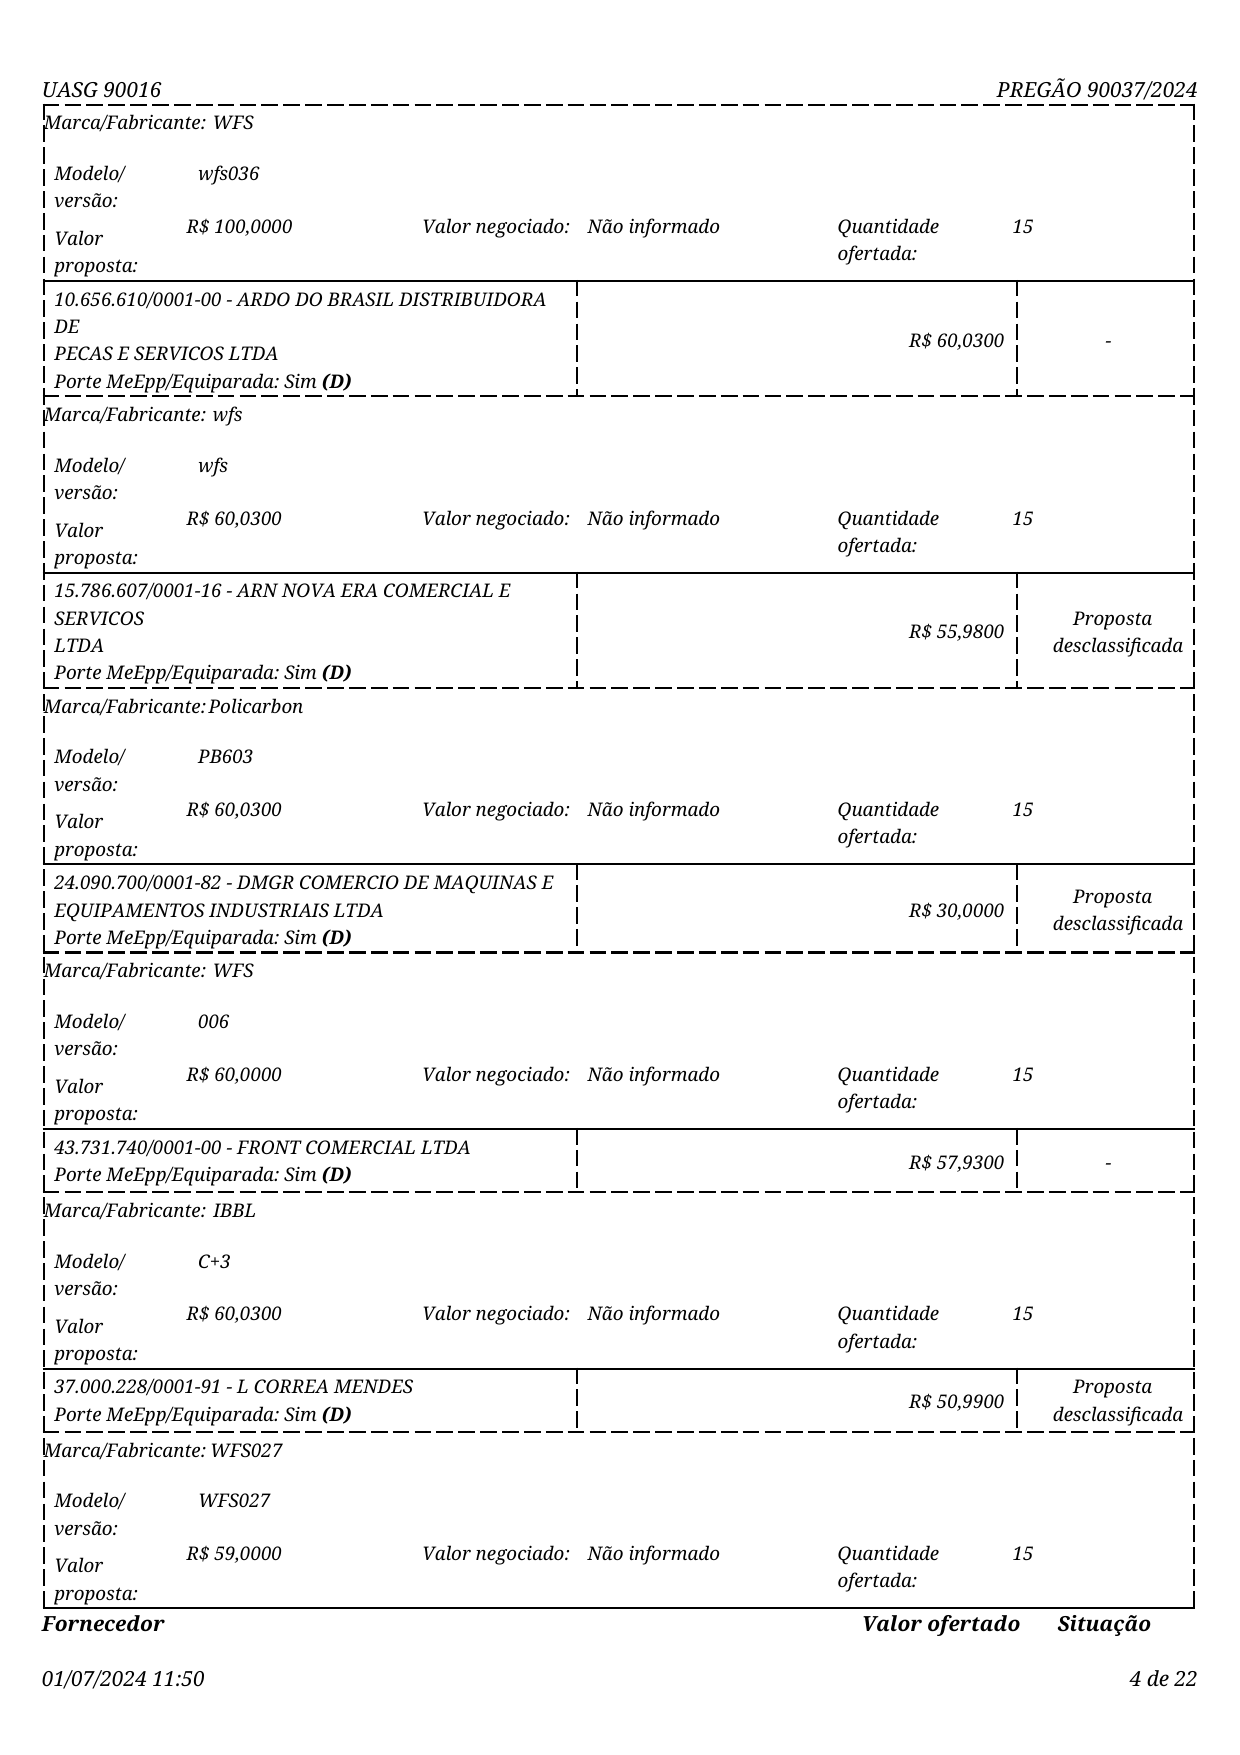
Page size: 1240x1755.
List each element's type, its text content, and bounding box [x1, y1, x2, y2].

table_cell Modelo/versão: Valor proposta: [44, 1244, 186, 1367]
table_cell 006 [186, 1004, 577, 1055]
table_cell [577, 740, 837, 790]
table_cell Quantidade ofertada: [838, 1534, 1002, 1607]
table_cell [577, 448, 837, 498]
table_cell [838, 1484, 1053, 1534]
text Fornecedor Valor ofertado Situação [42, 1609, 1200, 1638]
table_cell 15 [1002, 1534, 1053, 1607]
table_cell R$ 30,0000 [838, 865, 1017, 951]
table_cell [1053, 1431, 1194, 1483]
table_cell [838, 395, 1053, 448]
table_cell [577, 687, 837, 740]
table_cell Quantidade ofertada: [838, 790, 1002, 863]
table_cell R$ 60,0000 Valor negociado: [186, 1055, 577, 1128]
table_cell [1053, 1534, 1194, 1607]
table_cell [577, 951, 837, 1004]
table_cell [1053, 790, 1194, 863]
table_cell [838, 156, 1053, 207]
table_cell wfs [186, 448, 577, 498]
table_cell 15 [1002, 790, 1053, 863]
table_cell [577, 1130, 837, 1191]
table_cell [1053, 395, 1194, 448]
table_cell [1053, 104, 1194, 156]
table_cell [1053, 156, 1194, 207]
table_cell [838, 1191, 1053, 1244]
table_cell [1053, 1055, 1194, 1128]
table_cell [1053, 1244, 1194, 1294]
table_cell [577, 1004, 837, 1055]
table_cell 43.731.740/0001-00 - FRONT COMERCIAL LTDA Porte MeEpp/Equiparada: Sim (D) [44, 1130, 577, 1191]
table_cell R$ 57,9300 [838, 1130, 1017, 1191]
table_cell Modelo/versão: Valor proposta: [44, 156, 186, 280]
table_cell R$ 60,0300 Valor negociado: [186, 1295, 577, 1367]
table_cell [1017, 865, 1053, 951]
table_cell WFS027 [186, 1484, 577, 1534]
table_cell [1053, 740, 1194, 790]
table_cell [577, 1191, 837, 1244]
table_cell Marca/Fabricante: Policarbon [44, 687, 577, 740]
table_cell Não informado [577, 207, 837, 280]
table_cell [838, 104, 1053, 156]
table_cell [838, 687, 1053, 740]
table_cell [838, 448, 1053, 498]
table_cell R$ 60,0300 [838, 282, 1017, 395]
table_cell [577, 1484, 837, 1534]
table_cell Marca/Fabricante: WFS027 [44, 1431, 577, 1483]
table_cell Proposta desclassificada [1053, 574, 1194, 687]
table_cell R$ 100,0000 Valor negociado: [186, 207, 577, 280]
table_cell [577, 104, 837, 156]
table_cell 10.656.610/0001-00 - ARDO DO BRASIL DISTRIBUIDORA DE PECAS E SERVICOS LTDA Porte MeEpp/Equiparada: Sim (D) [44, 282, 577, 395]
table_cell [1053, 1484, 1194, 1534]
table_cell C+3 [186, 1244, 577, 1294]
table_cell [1017, 574, 1053, 687]
table_cell [1053, 448, 1194, 498]
table_cell [1053, 499, 1194, 572]
table_cell [838, 1244, 1053, 1294]
table_cell [1053, 207, 1194, 280]
table_cell [1017, 1130, 1053, 1191]
table_cell 15 [1002, 1055, 1053, 1128]
table_cell Marca/Fabricante: WFS [44, 951, 577, 1004]
table_cell - [1053, 1130, 1194, 1191]
table_cell [1053, 1295, 1194, 1367]
table_cell PB603 [186, 740, 577, 790]
table_cell R$ 60,0300 Valor negociado: [186, 790, 577, 863]
table_cell Quantidade ofertada: [838, 207, 1002, 280]
table_cell wfs036 [186, 156, 577, 207]
table_cell Proposta desclassificada [1053, 1370, 1194, 1431]
table_cell Modelo/versão: Valor proposta: [44, 1484, 186, 1607]
table_cell [577, 1244, 837, 1294]
table_cell [838, 1431, 1053, 1483]
table_cell [1053, 1191, 1194, 1244]
table_cell [838, 951, 1053, 1004]
table_cell [577, 1370, 837, 1431]
table_cell R$ 59,0000 Valor negociado: [186, 1534, 577, 1607]
table_cell Não informado [577, 1295, 837, 1367]
table_cell [577, 865, 837, 951]
table_cell [1053, 1004, 1194, 1055]
table_cell Quantidade ofertada: [838, 1295, 1002, 1367]
table_cell [1053, 951, 1194, 1004]
table_cell [838, 740, 1053, 790]
table_cell 15.786.607/0001-16 - ARN NOVA ERA COMERCIAL E SERVICOS LTDA Porte MeEpp/Equiparada: Sim (D) [44, 574, 577, 687]
table_cell - [1053, 282, 1194, 395]
table_cell 15 [1002, 207, 1053, 280]
table_cell [577, 1431, 837, 1483]
table_cell Modelo/versão: Valor proposta: [44, 1004, 186, 1128]
table_cell Modelo/versão: Valor proposta: [44, 448, 186, 572]
table_cell 15 [1002, 1295, 1053, 1367]
table_cell [577, 395, 837, 448]
table_cell Não informado [577, 499, 837, 572]
table_cell [1053, 687, 1194, 740]
table_cell Proposta desclassificada [1053, 865, 1194, 951]
table_cell [838, 1004, 1053, 1055]
table_cell 37.000.228/0001-91 - L CORREA MENDES Porte MeEpp/Equiparada: Sim (D) [44, 1370, 577, 1431]
table_cell Marca/Fabricante: wfs [44, 395, 577, 448]
table_cell 24.090.700/0001-82 - DMGR COMERCIO DE MAQUINAS E EQUIPAMENTOS INDUSTRIAIS LTDA Porte MeEpp/Equiparada: Sim (D) [44, 865, 577, 951]
table_cell Não informado [577, 1534, 837, 1607]
table_cell 15 [1002, 499, 1053, 572]
table_cell R$ 60,0300 Valor negociado: [186, 499, 577, 572]
table_cell Não informado [577, 790, 837, 863]
table_cell R$ 50,9900 [838, 1370, 1017, 1431]
table_cell [577, 282, 837, 395]
table_cell Quantidade ofertada: [838, 1055, 1002, 1128]
table_cell R$ 55,9800 [838, 574, 1017, 687]
table_cell Modelo/versão: Valor proposta: [44, 740, 186, 863]
table_cell Não informado [577, 1055, 837, 1128]
table_cell [1017, 1370, 1053, 1431]
table_cell [577, 156, 837, 207]
table_cell Quantidade ofertada: [838, 499, 1002, 572]
table_cell [577, 574, 837, 687]
table_cell Marca/Fabricante: IBBL [44, 1191, 577, 1244]
table_cell [1017, 282, 1053, 395]
table_cell Marca/Fabricante: WFS [44, 104, 577, 156]
